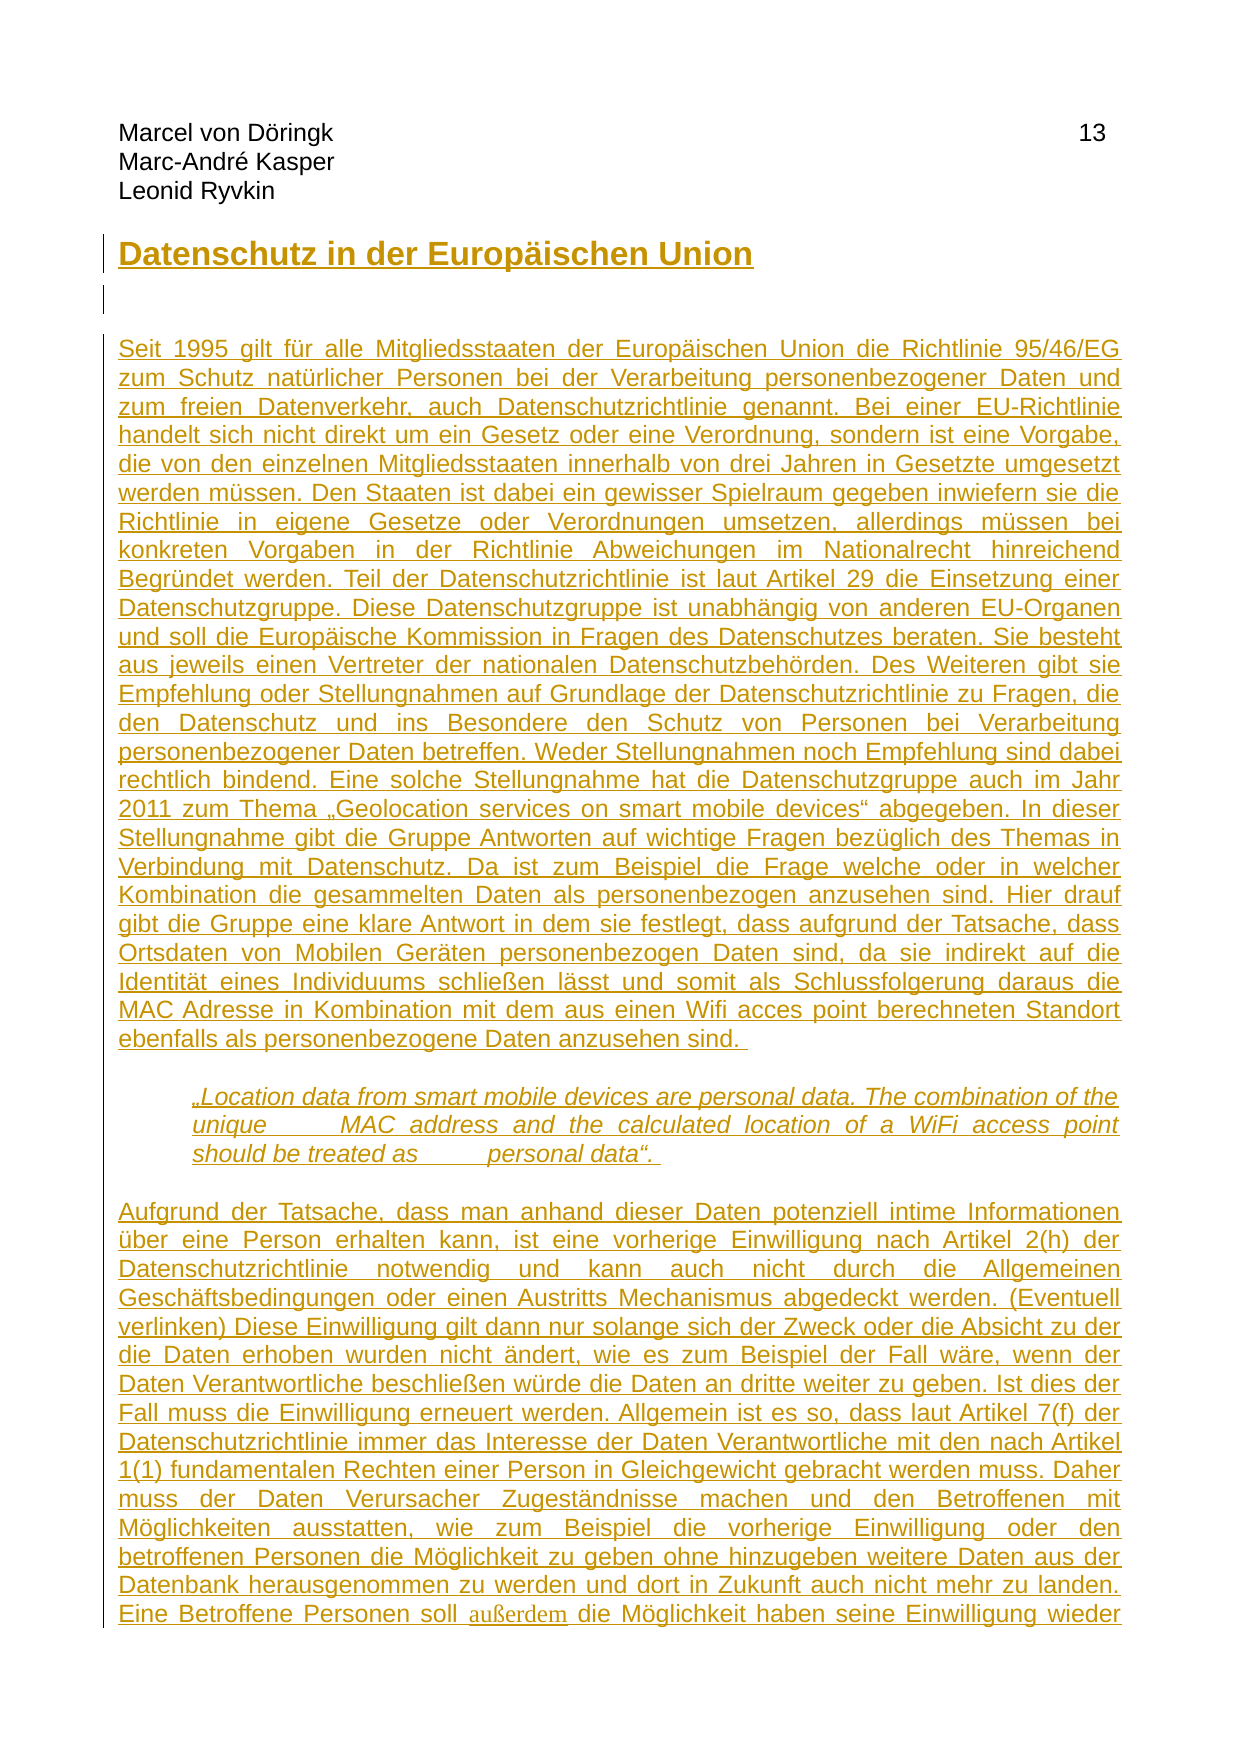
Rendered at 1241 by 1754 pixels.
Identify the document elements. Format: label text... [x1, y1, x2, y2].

text Datenschutzrichtlinie immer das Interesse der Daten Verantwortliche mit den nach Artikel [118, 1424, 1122, 1451]
text Daten Verantwortliche beschließen würde die Daten an dritte weiter zu geben. Ist dies der Fall muss die Einwilligung erneuert werden. Allgemein ist es so, dass laut Artikel 7(f) der [118, 1366, 1122, 1423]
text Aufgrund der Tatsache, dass man anhand dieser Daten potenziell intime Informationen [118, 1197, 1122, 1221]
text konkreten Vorgaben in der Richtlinie Abweichungen im Nationalrecht hinreichend [118, 533, 1122, 560]
text verlinken) Diese Einwilligung gilt dann nur solange sich der Zweck oder die Absicht zu der [118, 1309, 1122, 1336]
text und soll die Europäische Kommission in Fragen des Datenschutzes beraten. Sie besteht [118, 619, 1122, 646]
text ebenfalls als personenbezogene Daten anzusehen sind. [118, 1021, 1122, 1053]
text Geschäftsbedingungen oder einen Austritts Mechanismus abgedeckt werden. (Eventuell [118, 1280, 1122, 1308]
text rechtlich bindend. Eine solche Stellungnahme hat die Datenschutzgruppe auch im Jahr [118, 763, 1122, 790]
text aus jeweils einen Vertreter der nationalen Datenschutzbehörden. Des Weiteren gibt sie [118, 648, 1122, 675]
text muss der Daten Verursacher Zugeständnisse machen und den Betroffenen mit Möglichkeiten ausstatten, wie zum Beispiel die vorherige Einwilligung oder den [118, 1481, 1122, 1538]
text zum Schutz natürlicher Personen bei der Verarbeitung personenbezogener Daten und [118, 360, 1122, 388]
text zum freien Datenverkehr, auch Datenschutzrichtlinie genannt. Bei einer EU-Richtlinie [118, 389, 1122, 416]
text Identität eines Individuums schließen lässt und somit als Schlussfolgerung daraus die [118, 964, 1122, 991]
text handelt sich nicht direkt um ein Gesetz oder eine Verordnung, sondern ist eine Vorgabe, die von den einzelnen Mitgliedsstaaten innerhalb von drei Jahren in Gesetzte umgesetzt werden müssen. Den Staaten ist dabei ein gewisser Spielraum gegeben inwiefern sie die Richtlinie in eigene Gesetze oder Verordnungen umsetzen, allerdings müssen bei [118, 418, 1122, 531]
text betroffenen Personen die Möglichkeit zu geben ohne hinzugeben weitere Daten aus der [118, 1539, 1122, 1566]
text Empfehlung oder Stellungnahmen auf Grundlage der Datenschutzrichtlinie zu Fragen, die den Datenschutz und ins Besondere den Schutz von Personen bei Verarbeitung personenbezogener Daten betreffen. Weder Stellungnahmen noch Empfehlung sind dabei [118, 676, 1122, 761]
text die Daten erhoben wurden nicht ändert, wie es zum Beispiel der Fall wäre, wenn der [118, 1338, 1122, 1365]
text 1(1) fundamentalen Rechten einer Person in Gleichgewicht gebracht werden muss. Daher [118, 1453, 1122, 1480]
subtitle Datenschutz in der Europäischen Union [118, 234, 1122, 272]
text gibt die Gruppe eine klare Antwort in dem sie festlegt, dass aufgrund der Tatsache, dass Ortsdaten von Mobilen Geräten personenbezogen Daten sind, da sie indirekt auf die [118, 906, 1122, 963]
text Begründet werden. Teil der Datenschutzrichtlinie ist laut Artikel 29 die Einsetzung einer Datenschutzgruppe. Diese Datenschutzgruppe ist unabhängig von anderen EU-Organen [118, 561, 1122, 618]
text MAC Adresse in Kombination mit dem aus einen Wifi acces point berechneten Standort [118, 993, 1122, 1020]
text 2011 zum Thema „Geolocation services on smart mobile devices“ abgegeben. In dieser Stellungnahme gibt die Gruppe Antworten auf wichtige Fragen bezüglich des Themas in Verbindung mit Datenschutz. Da ist zum Beispiel die Frage welche oder in welcher Kombination die gesammelten Daten als personenbezogen anzusehen sind. Hier drauf [118, 791, 1122, 905]
text über eine Person erhalten kann, ist eine vorherige Einwilligung nach Artikel 2(h) der Datenschutzrichtlinie notwendig und kann auch nicht durch die Allgemeinen [118, 1223, 1122, 1279]
text Seit 1995 gilt für alle Mitgliedsstaaten der Europäischen Union die Richtlinie 95/46/EG [118, 334, 1122, 359]
text „Location data from smart mobile devices are personal data. The combination of the unique MAC address and the calculated location of a WiFi access point should be treated as personal data“. [192, 1082, 1122, 1168]
text Datenbank herausgenommen zu werden und dort in Zukunft auch nicht mehr zu landen. Eine Betroffene Personen soll außerdem die Möglichkeit haben seine Einwilligung wieder [118, 1568, 1122, 1624]
